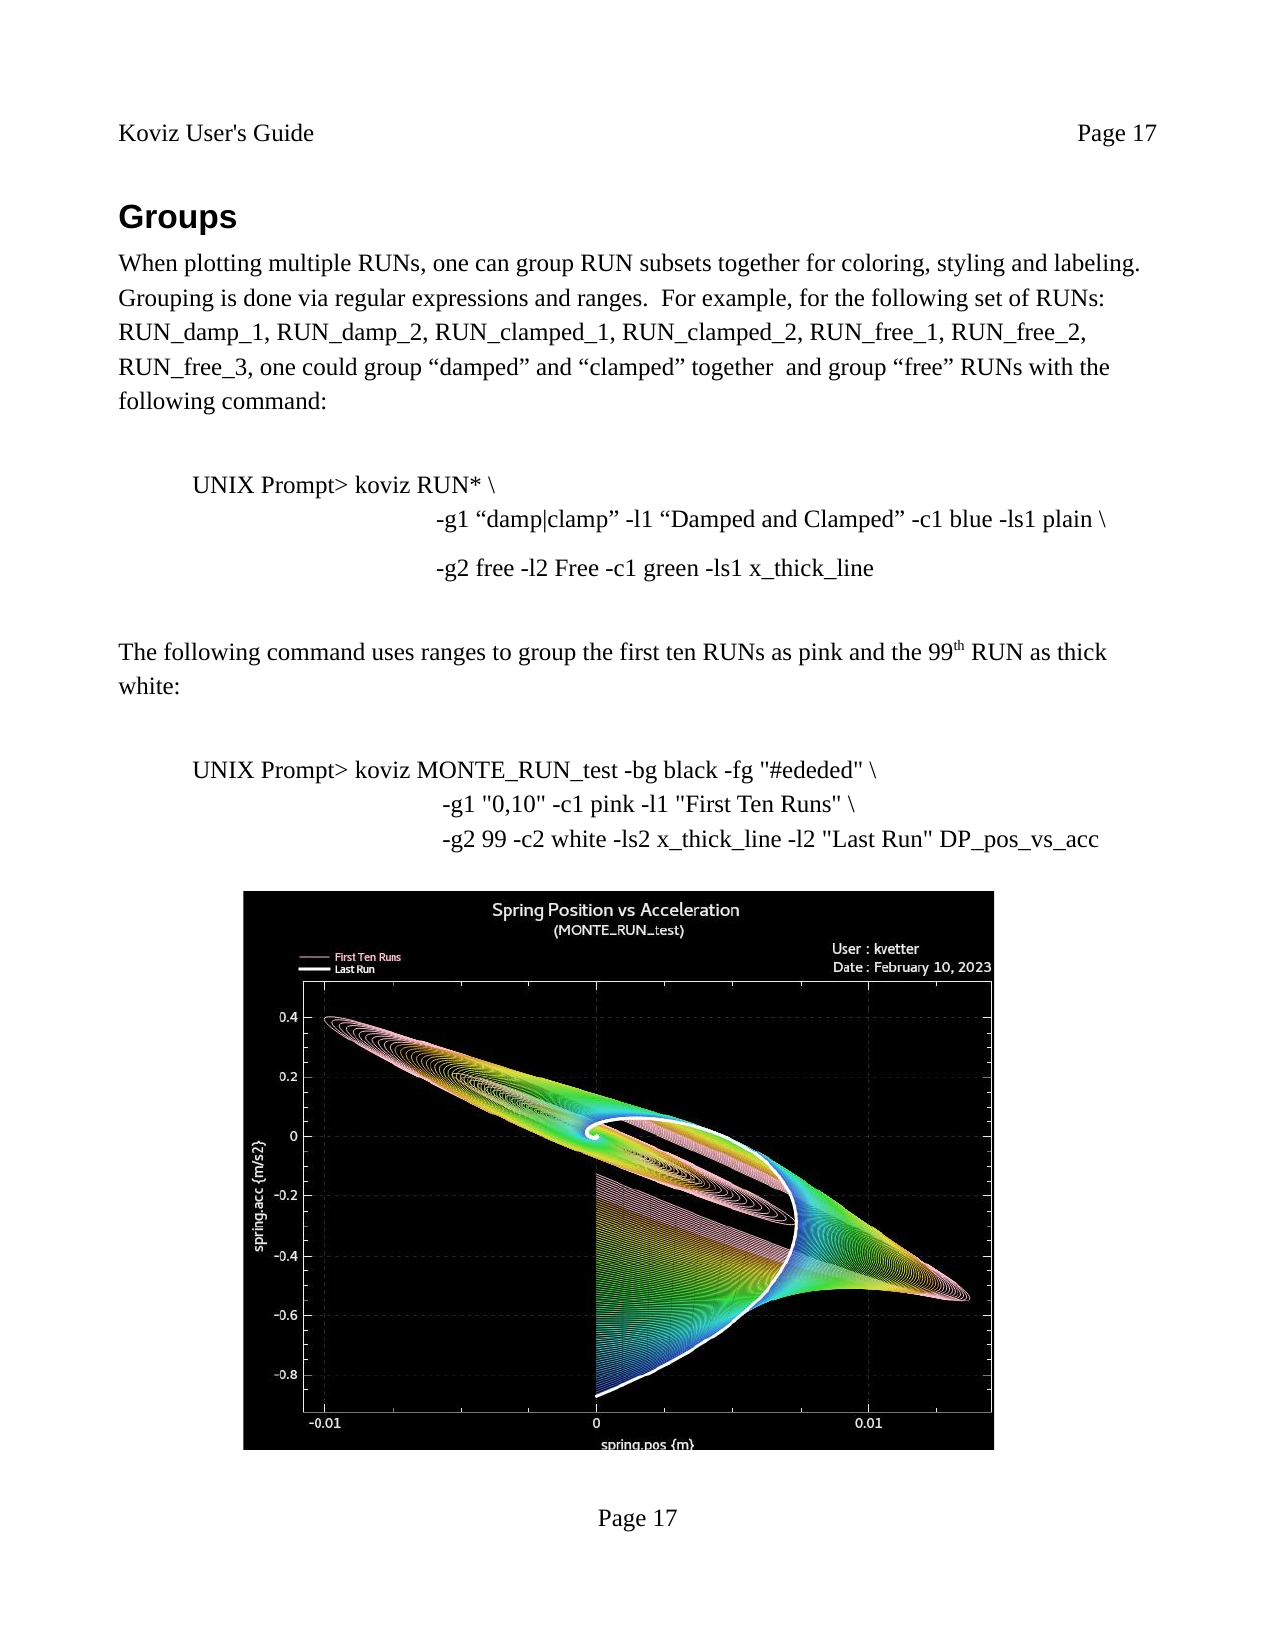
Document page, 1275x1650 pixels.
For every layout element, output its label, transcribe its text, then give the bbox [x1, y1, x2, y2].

text UNIX Prompt> koviz RUN* \ -g1 “damp|clamp” -l1 “Damped and Clamped” -c1 blue -ls1 plain \ [192, 470, 1157, 533]
text The following command uses ranges to group the first ten RUNs as pink and the 99th RUN as thick white: [118, 637, 1157, 734]
subtitle Groups [118, 197, 1157, 236]
text -g2 free -l2 Free -c1 green -ls1 x_thick_line [192, 553, 1157, 617]
text UNIX Prompt> koviz MONTE_RUN_test -bg black -fg "#ededed" \ -g1 "0,10" -c1 pink -l1 "First Ten Runs" \ -g2 99 -c2 white -ls2 x_thick_line -l2 "Last Run" DP_pos_vs_acc [192, 755, 1157, 853]
text When plotting multiple RUNs, one can group RUN subsets together for coloring, styling and labeling. Grouping is done via regular expressions and ranges. For example, for the following set of RUNs: RUN_damp_1, RUN_damp_2, RUN_clamped_1, RUN_clamped_2, RUN_free_1, RUN_free_2, RUN_free_3, one could group “damped” and “clamped” together and group “free” RUNs with the following command: [118, 248, 1157, 449]
picture [243, 891, 995, 1450]
